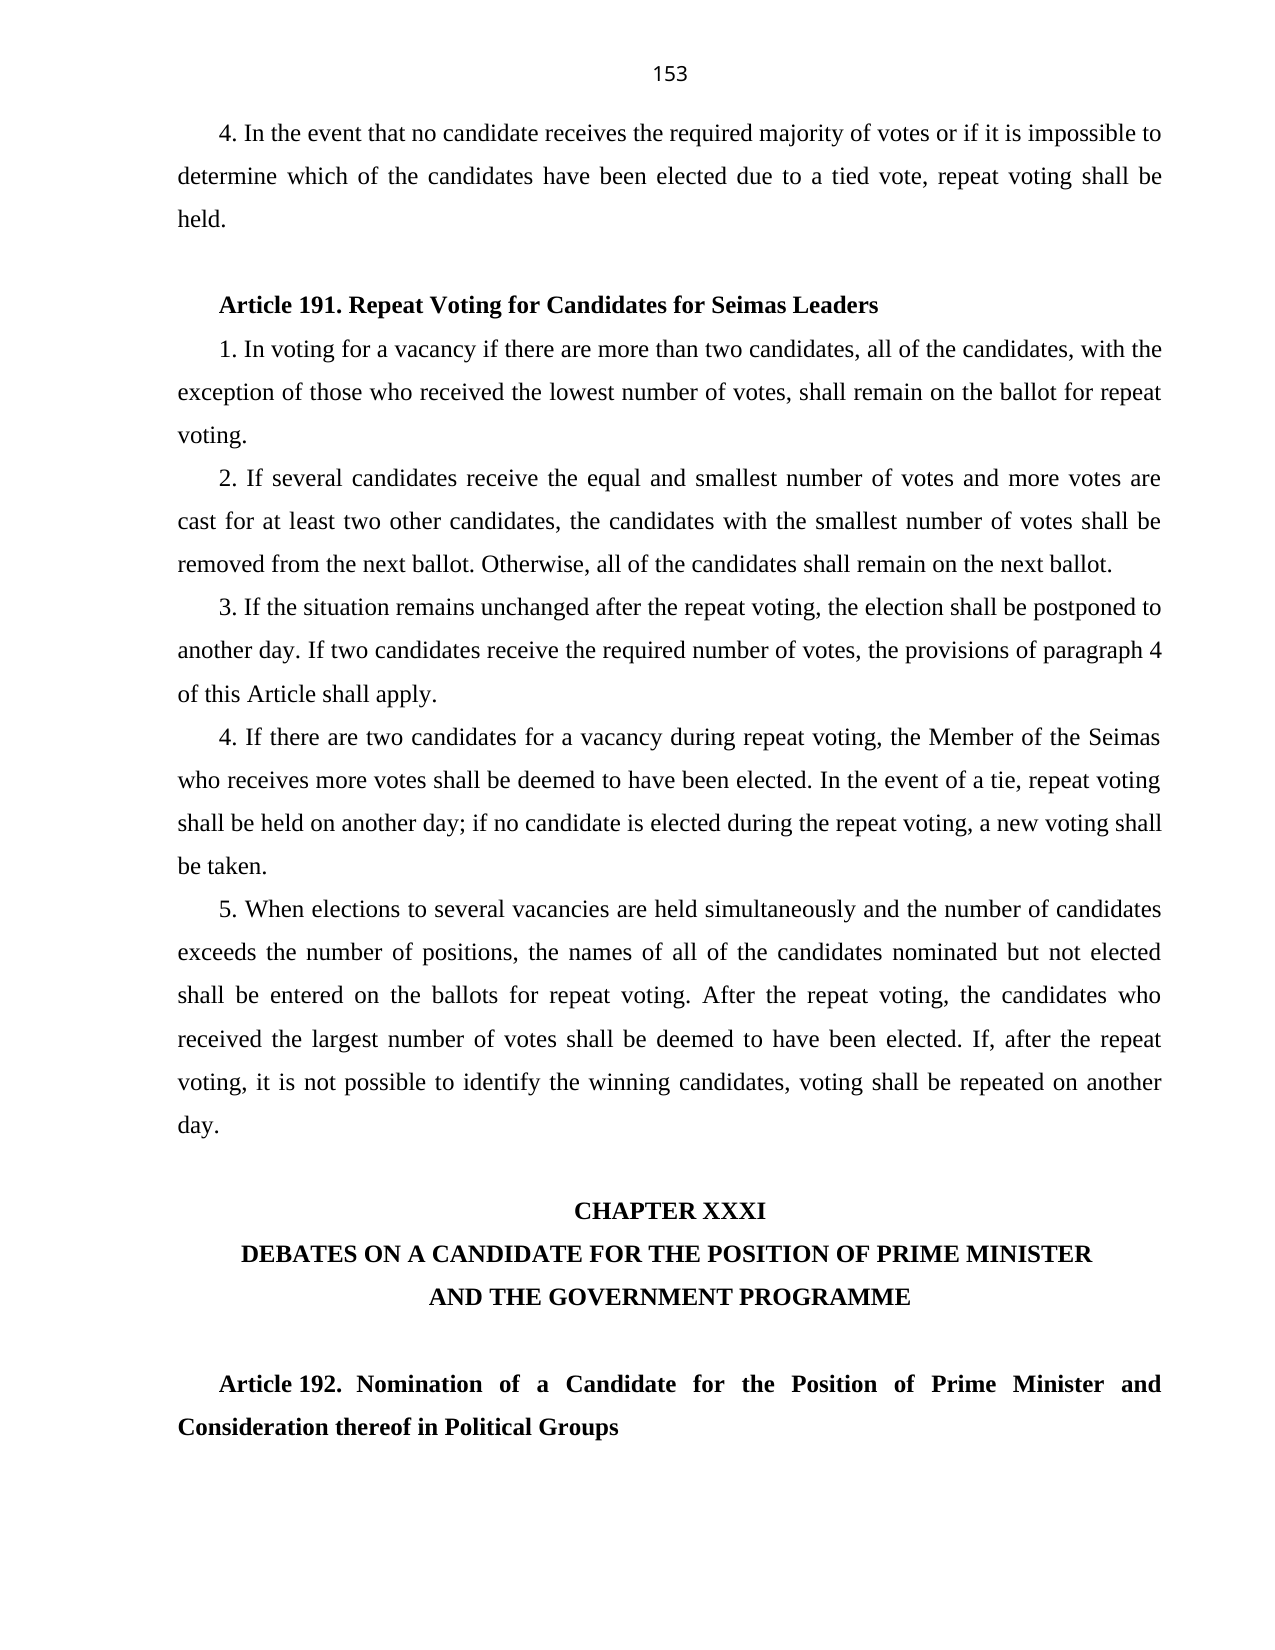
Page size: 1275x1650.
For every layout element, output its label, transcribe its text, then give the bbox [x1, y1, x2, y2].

text Article 191. Repeat Voting for Candidates for Seimas Leaders [177, 291, 1163, 319]
text DEBATES ON A CANDIDATE FOR THE POSITION OF PRIME MINISTER [177, 1239, 1163, 1268]
text 1. In voting for a vacancy if there are more than two candidates, all of the candidates, with the exception of those who received the lowest number of votes, shall remain on the ballot for repeat voting. [177, 334, 1163, 449]
text 4. If there are two candidates for a vacancy during repeat voting, the Member of the Seimas who receives more votes shall be deemed to have been elected. In the event of a tie, repeat voting shall be held on another day; if no candidate is elected during the repeat voting, a new voting shall be taken. [177, 722, 1163, 880]
text Chapter XXXI [177, 1196, 1163, 1225]
text AND THE GOVERNMENT PROGRAMME [177, 1282, 1163, 1311]
text Article 192. Nomination of a Candidate for the Position of Prime Minister and Consideration thereof in Political Groups [177, 1369, 1163, 1441]
text 2. If several candidates receive the equal and smallest number of votes and more votes are cast for at least two other candidates, the candidates with the smallest number of votes shall be removed from the next ballot. Otherwise, all of the candidates shall remain on the next ballot. [177, 463, 1163, 578]
text 4. In the event that no candidate receives the required majority of votes or if it is impossible to determine which of the candidates have been elected due to a tied vote, repeat voting shall be held. [177, 118, 1163, 233]
text 3. If the situation remains unchanged after the repeat voting, the election shall be postponed to another day. If two candidates receive the required number of votes, the provisions of paragraph 4 of this Article shall apply. [177, 592, 1163, 707]
text 5. When elections to several vacancies are held simultaneously and the number of candidates exceeds the number of positions, the names of all of the candidates nominated but not elected shall be entered on the ballots for repeat voting. After the repeat voting, the candidates who received the largest number of votes shall be deemed to have been elected. If, after the repeat voting, it is not possible to identify the winning candidates, voting shall be repeated on another day. [177, 894, 1163, 1139]
